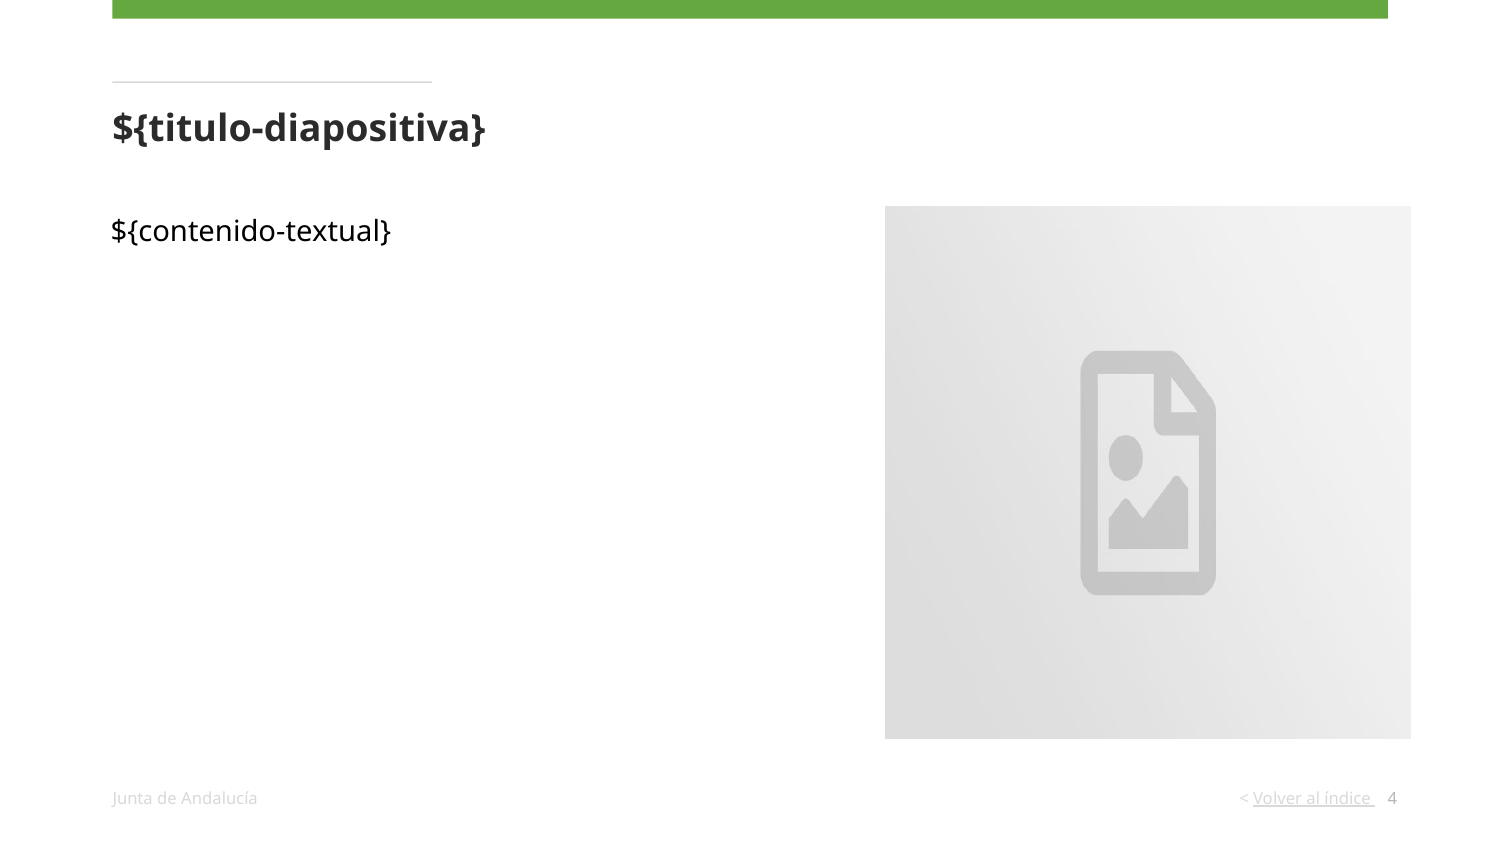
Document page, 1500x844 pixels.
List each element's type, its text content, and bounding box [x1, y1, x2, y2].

text_box < Volver al índice [989, 787, 1376, 821]
text_box ${titulo-diapositiva} [112, 104, 597, 206]
picture [885, 206, 1411, 739]
text_box ${contenido-textual} [110, 206, 855, 731]
text_box [112, 0, 1388, 19]
slide_number [1387, 787, 1478, 844]
